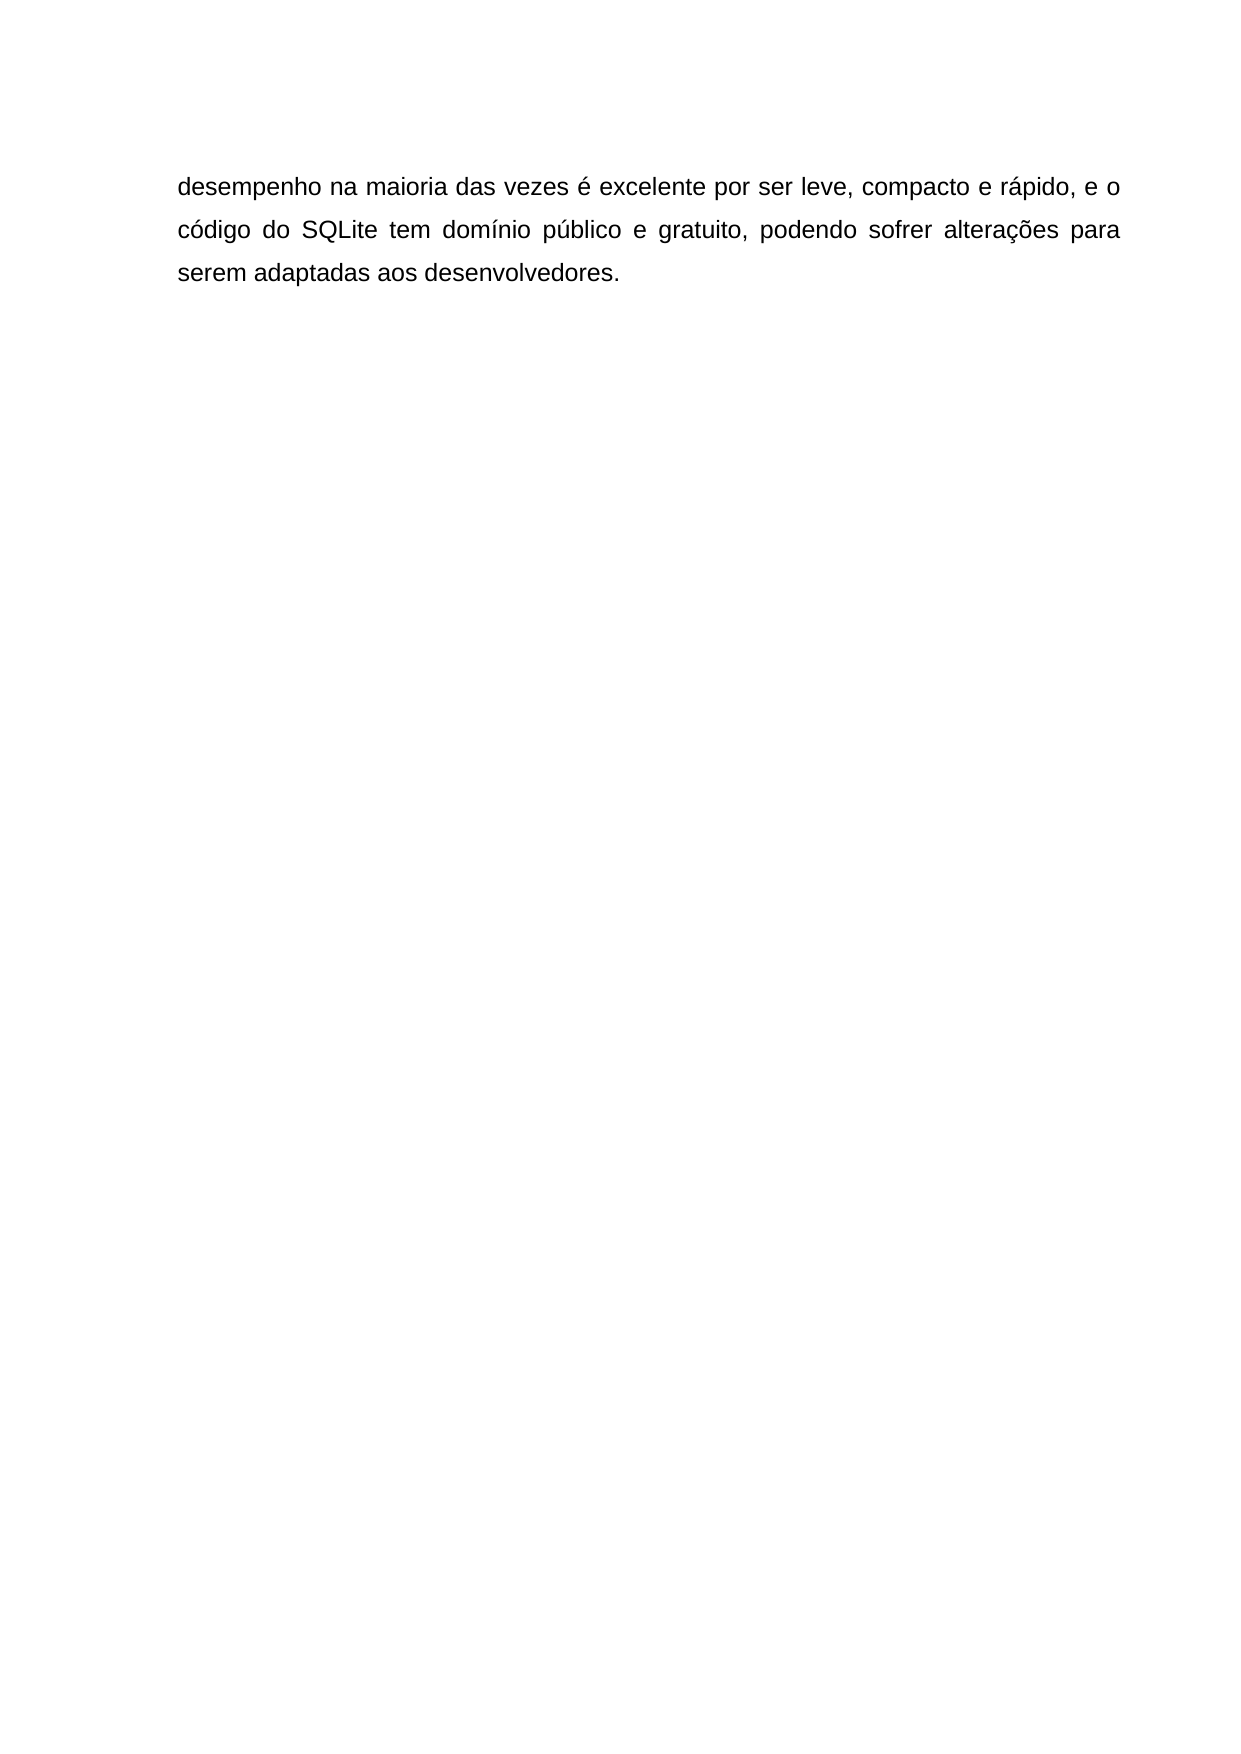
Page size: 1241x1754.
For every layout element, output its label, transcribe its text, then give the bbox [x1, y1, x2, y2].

text desempenho na maioria das vezes é excelente por ser leve, compacto e rápido, e o código do SQLite tem domínio público e gratuito, podendo sofrer alterações para serem adaptadas aos desenvolvedores. [177, 172, 1122, 287]
